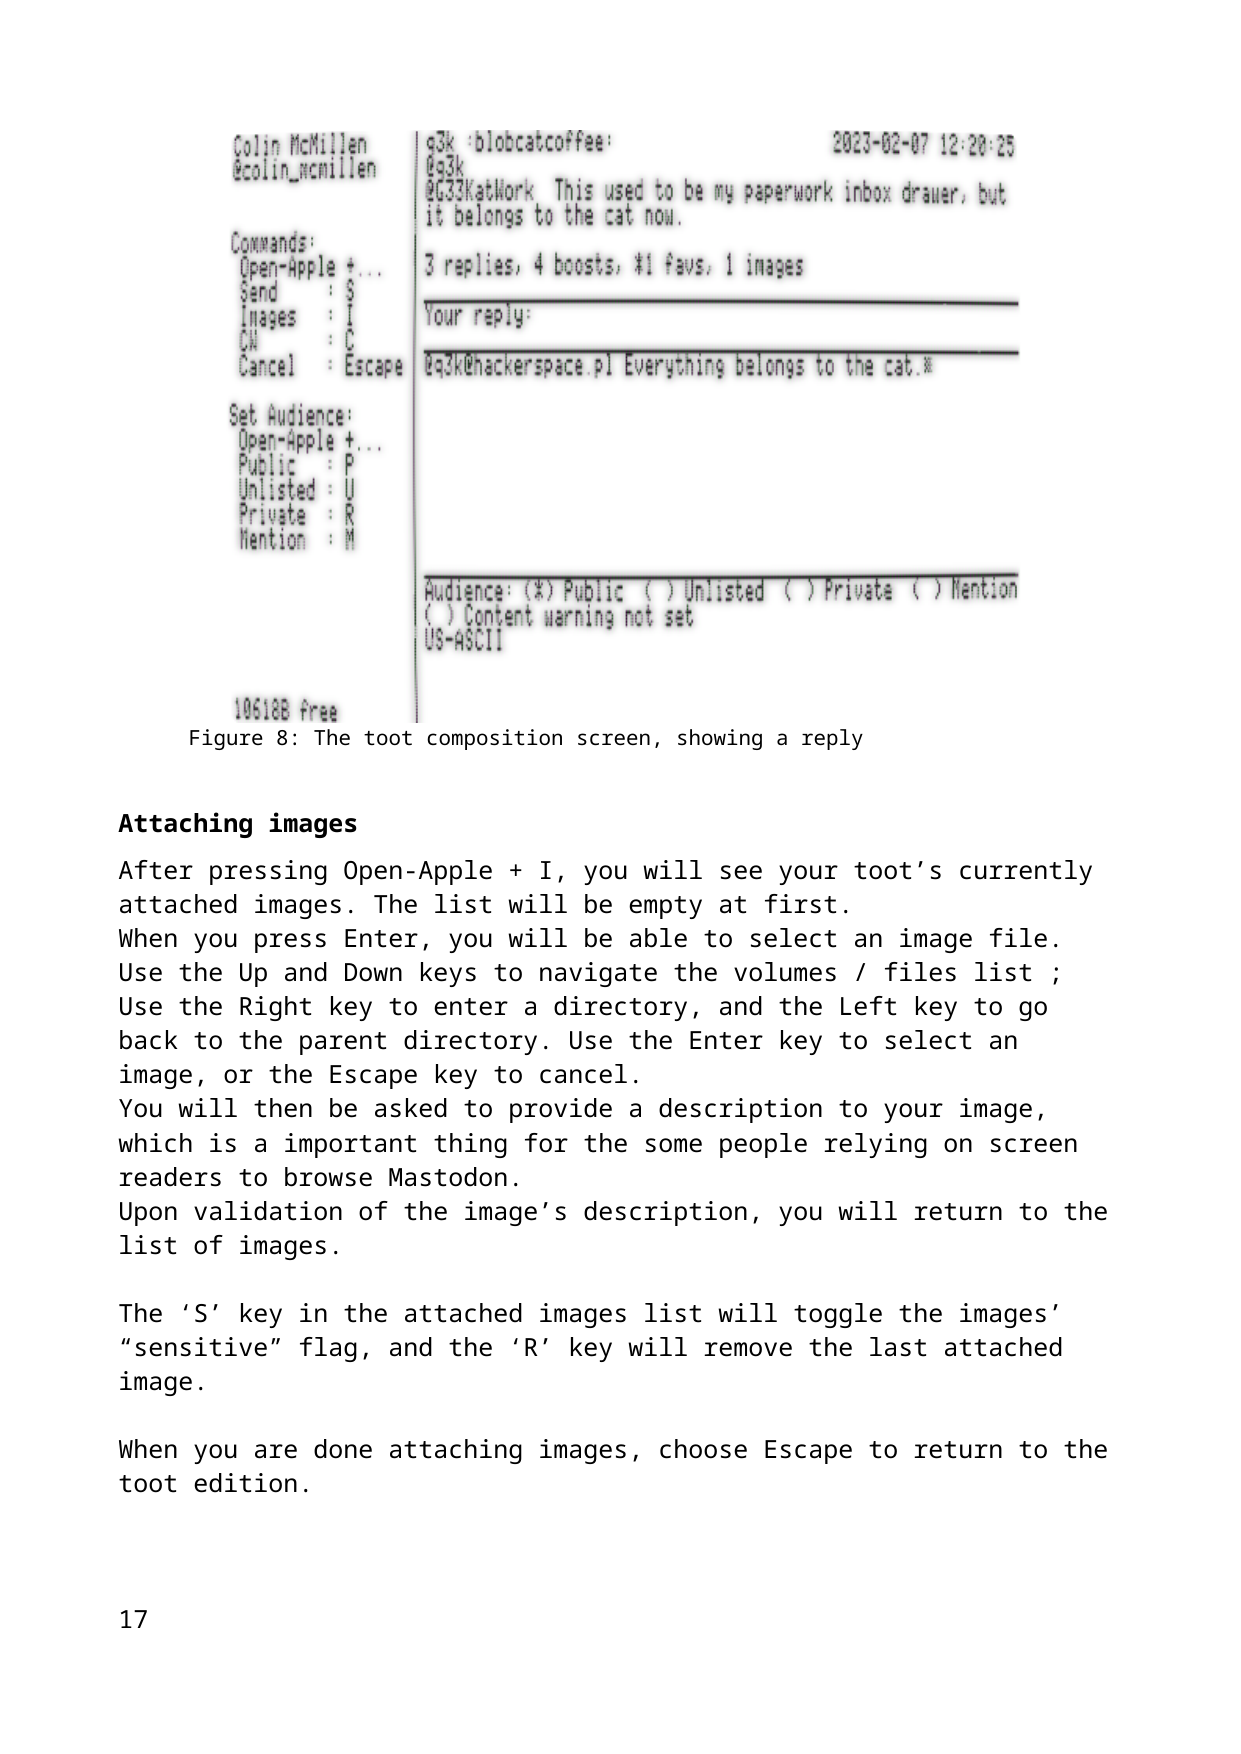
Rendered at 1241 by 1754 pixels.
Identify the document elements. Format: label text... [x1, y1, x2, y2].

text When you press Enter, you will be able to select an image file. Use the Up and Down keys to navigate the volumes / files list ; Use the Right key to enter a directory, and the Left key to go back to the parent directory. Use the Enter key to select an image, or the Escape key to cancel. [118, 921, 1122, 1091]
subtitle Attaching images [118, 806, 1122, 840]
text Upon validation of the image’s description, you will return to the list of images. [118, 1193, 1122, 1261]
text You will then be asked to provide a description to your image, which is a important thing for the some people relying on screen readers to browse Mastodon. [118, 1091, 1122, 1193]
picture [188, 130, 1053, 723]
text Figure 8: The toot composition screen, showing a reply [188, 723, 1052, 751]
text After pressing Open-Apple + I, you will see your toot’s currently attached images. The list will be empty at first. [118, 853, 1122, 921]
text When you are done attaching images, choose Escape to return to the toot edition. [118, 1432, 1122, 1500]
text The ‘S’ key in the attached images list will toggle the images’ “sensitive” flag, and the ‘R’ key will remove the last attached image. [118, 1296, 1122, 1398]
